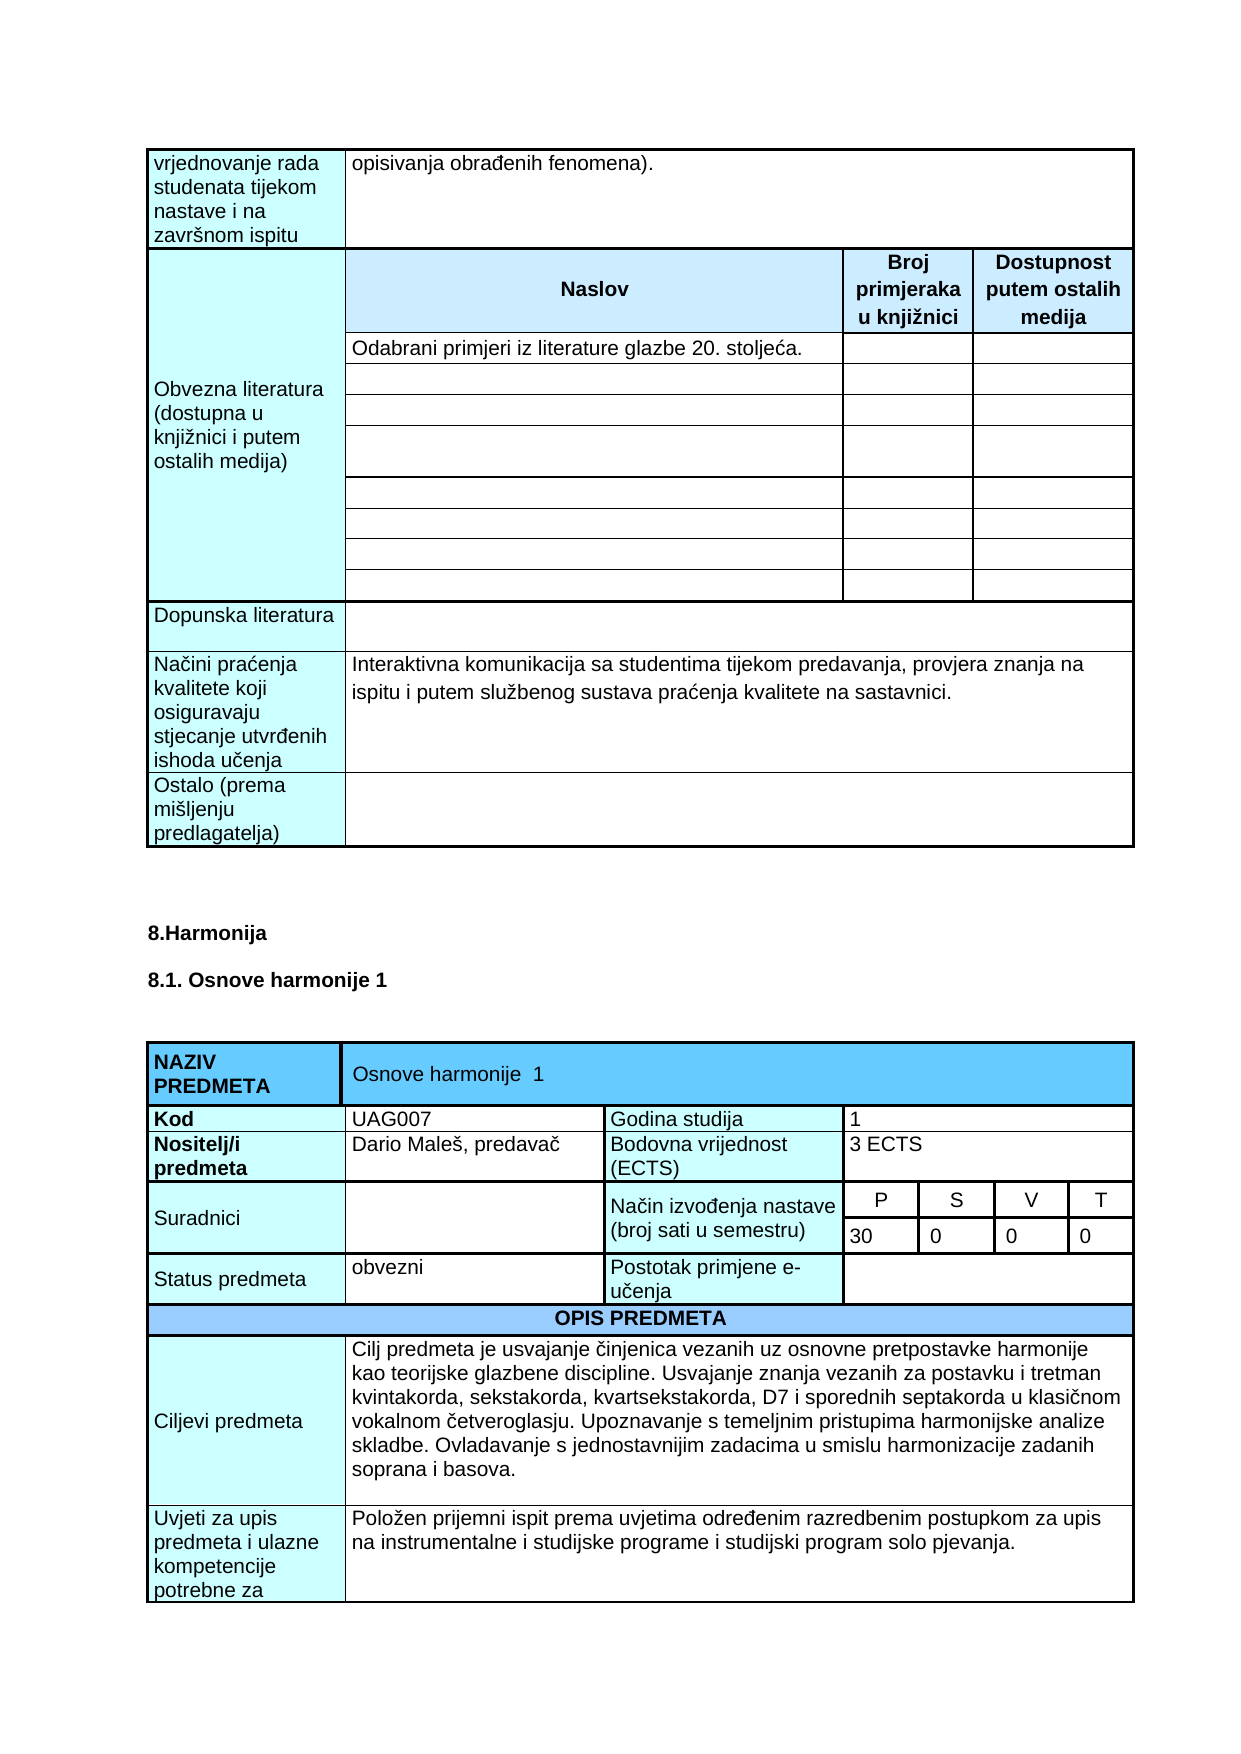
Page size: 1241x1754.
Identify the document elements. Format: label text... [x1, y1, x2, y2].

table_cell [844, 334, 972, 363]
table_cell Obvezna literatura (dostupna u knjižnici i putem ostalih medija) [149, 250, 345, 600]
table_cell Cilj predmeta je usvajanje činjenica vezanih uz osnovne pretpostavke harmonije kao teorijske glazbene discipline. Usvajanje znanja vezanih za postavku i tretman kvintakorda, sekstakorda, kvartsekstakorda, D7 i sporednih septakorda u klasičnom vokalnom četveroglasju. Upoznavanje s temeljnim pristupima harmonijske analize skladbe. Ovladavanje s jednostavnijim zadacima u smislu harmonizacije zadanih soprana i basova. [346, 1337, 1132, 1504]
table_cell Godina studija [606, 1107, 842, 1131]
table_cell Ciljevi predmeta [149, 1337, 345, 1504]
table_header Osnove harmonije 1 [343, 1044, 1132, 1104]
table_cell S [920, 1183, 993, 1216]
table_cell 3 ECTS [845, 1132, 1132, 1180]
table_cell 0 [1070, 1219, 1132, 1252]
table_cell Nositelj/i predmeta [149, 1132, 345, 1180]
table_cell [974, 364, 1132, 394]
table_cell Načini praćenja kvalitete koji osiguravaju stjecanje utvrđenih ishoda učenja [149, 652, 345, 772]
table_cell Dostupnost putem ostalih medija [974, 250, 1132, 332]
table_cell Naslov [346, 250, 842, 332]
table_cell Kod [149, 1107, 345, 1131]
table_cell [845, 1255, 1132, 1303]
table_cell [974, 426, 1132, 476]
table_cell [844, 364, 972, 394]
table_cell [844, 478, 972, 507]
table_cell Dario Maleš, predavač [346, 1132, 603, 1180]
table_cell [346, 539, 842, 569]
table_cell T [1070, 1183, 1132, 1216]
table_cell vrjednovanje rada studenata tijekom nastave i na završnom ispitu [149, 151, 345, 247]
table_cell [346, 364, 842, 394]
table_cell Odabrani primjeri iz literature glazbe 20. stoljeća. [346, 333, 842, 363]
text 8.Harmonija [148, 920, 1093, 944]
table_cell P [845, 1183, 917, 1216]
table_cell Broj primjeraka u knjižnici [844, 250, 972, 332]
table_cell [346, 426, 842, 476]
table_cell obvezni [346, 1255, 603, 1303]
table_cell Ostalo (prema mišljenju predlagatelja) [149, 773, 345, 845]
table_cell [346, 773, 1132, 845]
table_cell [974, 478, 1132, 507]
table_cell UAG007 [346, 1107, 603, 1131]
table_cell V [996, 1183, 1067, 1216]
table_cell [844, 426, 972, 476]
table_cell Uvjeti za upis predmeta i ulazne kompetencije potrebne za [149, 1506, 345, 1601]
table_cell [974, 509, 1132, 538]
table_cell 0 [996, 1219, 1067, 1252]
table_cell [974, 395, 1132, 425]
table_cell [974, 334, 1132, 363]
table_cell Status predmeta [149, 1255, 345, 1303]
table_cell [346, 603, 1132, 651]
table_cell Bodovna vrijednost (ECTS) [606, 1132, 842, 1180]
table_cell Postotak primjene e-učenja [606, 1255, 842, 1303]
table_cell [346, 509, 842, 538]
table_cell 1 [845, 1107, 1132, 1131]
table_cell [346, 395, 842, 425]
table_cell Način izvođenja nastave (broj sati u semestru) [606, 1183, 842, 1252]
table_cell Interaktivna komunikacija sa studentima tijekom predavanja, provjera znanja na ispitu i putem službenog sustava praćenja kvalitete na sastavnici. [346, 652, 1132, 772]
table_cell [346, 570, 842, 600]
table_cell [844, 570, 972, 600]
table_cell [346, 1183, 603, 1252]
table_cell [844, 539, 972, 569]
table_cell [346, 478, 842, 507]
table_cell [844, 509, 972, 538]
table_cell OPIS PREDMETA [149, 1306, 1132, 1334]
table_cell Dopunska literatura [149, 603, 345, 651]
table_cell [974, 539, 1132, 569]
table_cell Položen prijemni ispit prema uvjetima određenim razredbenim postupkom za upis na instrumentalne i studijske programe i studijski program solo pjevanja. [346, 1506, 1132, 1601]
table_cell Suradnici [149, 1183, 345, 1252]
table_cell [974, 570, 1132, 600]
table_cell [844, 395, 972, 425]
table_header NAZIV PREDMETA [149, 1044, 339, 1104]
table_cell 0 [920, 1219, 993, 1252]
table_cell opisivanja obrađenih fenomena). [346, 151, 1132, 247]
text 8.1. Osnove harmonije 1 [148, 968, 1093, 992]
table_cell 30 [845, 1219, 917, 1252]
